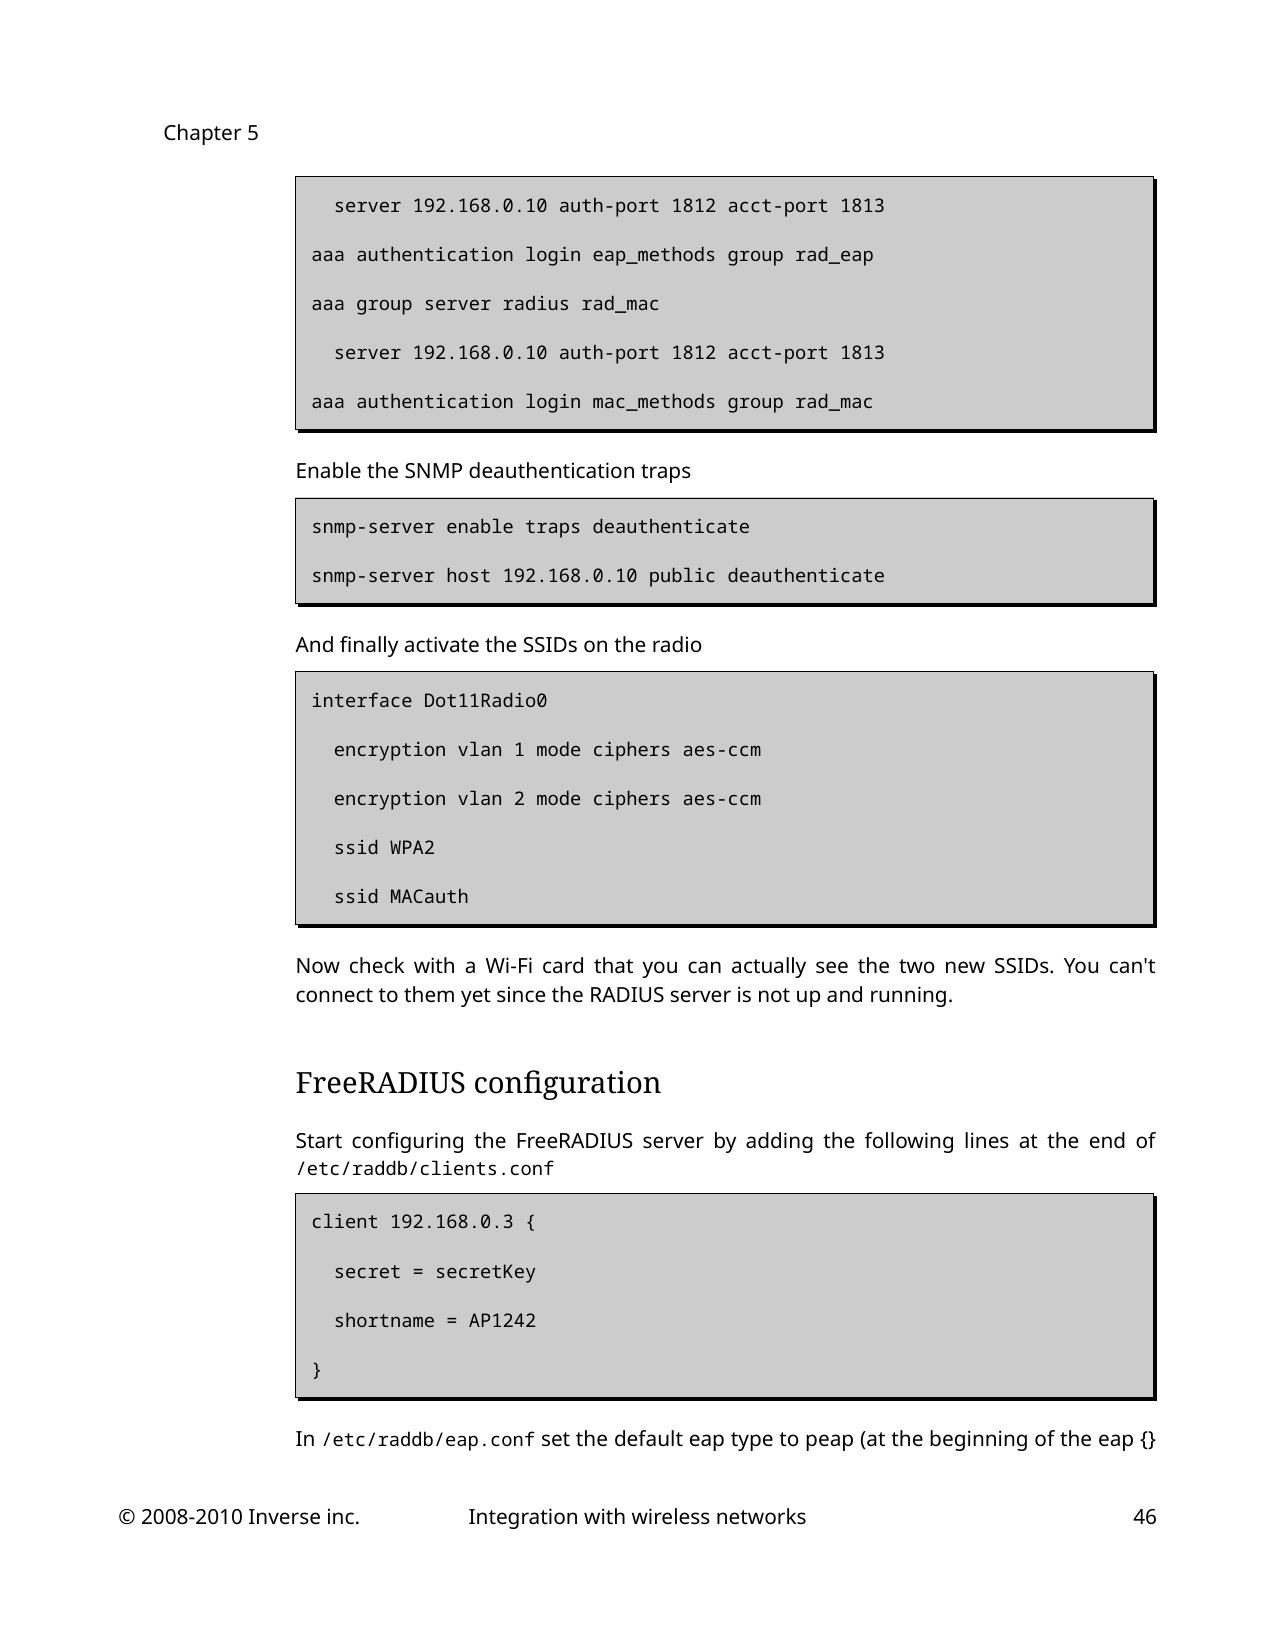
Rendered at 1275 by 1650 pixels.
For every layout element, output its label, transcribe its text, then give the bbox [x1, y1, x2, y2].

text server 192.168.0.10 auth-port 1812 acct-port 1813 [296, 323, 1153, 365]
text encryption vlan 1 mode ciphers aes-ccm [296, 720, 1153, 762]
text Start configuring the FreeRADIUS server by adding the following lines at the end of /etc/raddb/clients.conf [295, 1126, 1157, 1180]
text secret = secretKey [296, 1242, 1153, 1283]
text ssid WPA2 [296, 819, 1153, 860]
text } [296, 1340, 1153, 1397]
text client 192.168.0.3 { [296, 1194, 1153, 1234]
text Now check with a Wi-Fi card that you can actually see the two new SSIDs. You can't connect to them yet since the RADIUS server is not up and running. [295, 952, 1157, 1008]
text server 192.168.0.10 auth-port 1812 acct-port 1813 [296, 177, 1153, 217]
text encryption vlan 2 mode ciphers aes-ccm [296, 769, 1153, 811]
text shortname = AP1242 [296, 1291, 1153, 1333]
text And finally activate the SSIDs on the radio [295, 630, 1157, 659]
text interface Dot11Radio0 [296, 672, 1153, 713]
text aaa authentication login eap_methods group rad_eap [296, 225, 1153, 267]
subtitle FreeRADIUS configuration [295, 1062, 1157, 1102]
text snmp-server host 192.168.0.10 public deauthenticate [296, 547, 1153, 603]
text aaa group server radius rad_mac [296, 274, 1153, 316]
text In /etc/raddb/eap.conf set the default eap type to peap (at the beginning of the eap {} [295, 1424, 1157, 1453]
text aaa authentication login mac_methods group rad_mac [296, 373, 1153, 429]
text Enable the SNMP deauthentication traps [295, 456, 1157, 485]
text ssid MACauth [296, 868, 1153, 924]
text snmp-server enable traps deauthenticate [296, 499, 1153, 539]
